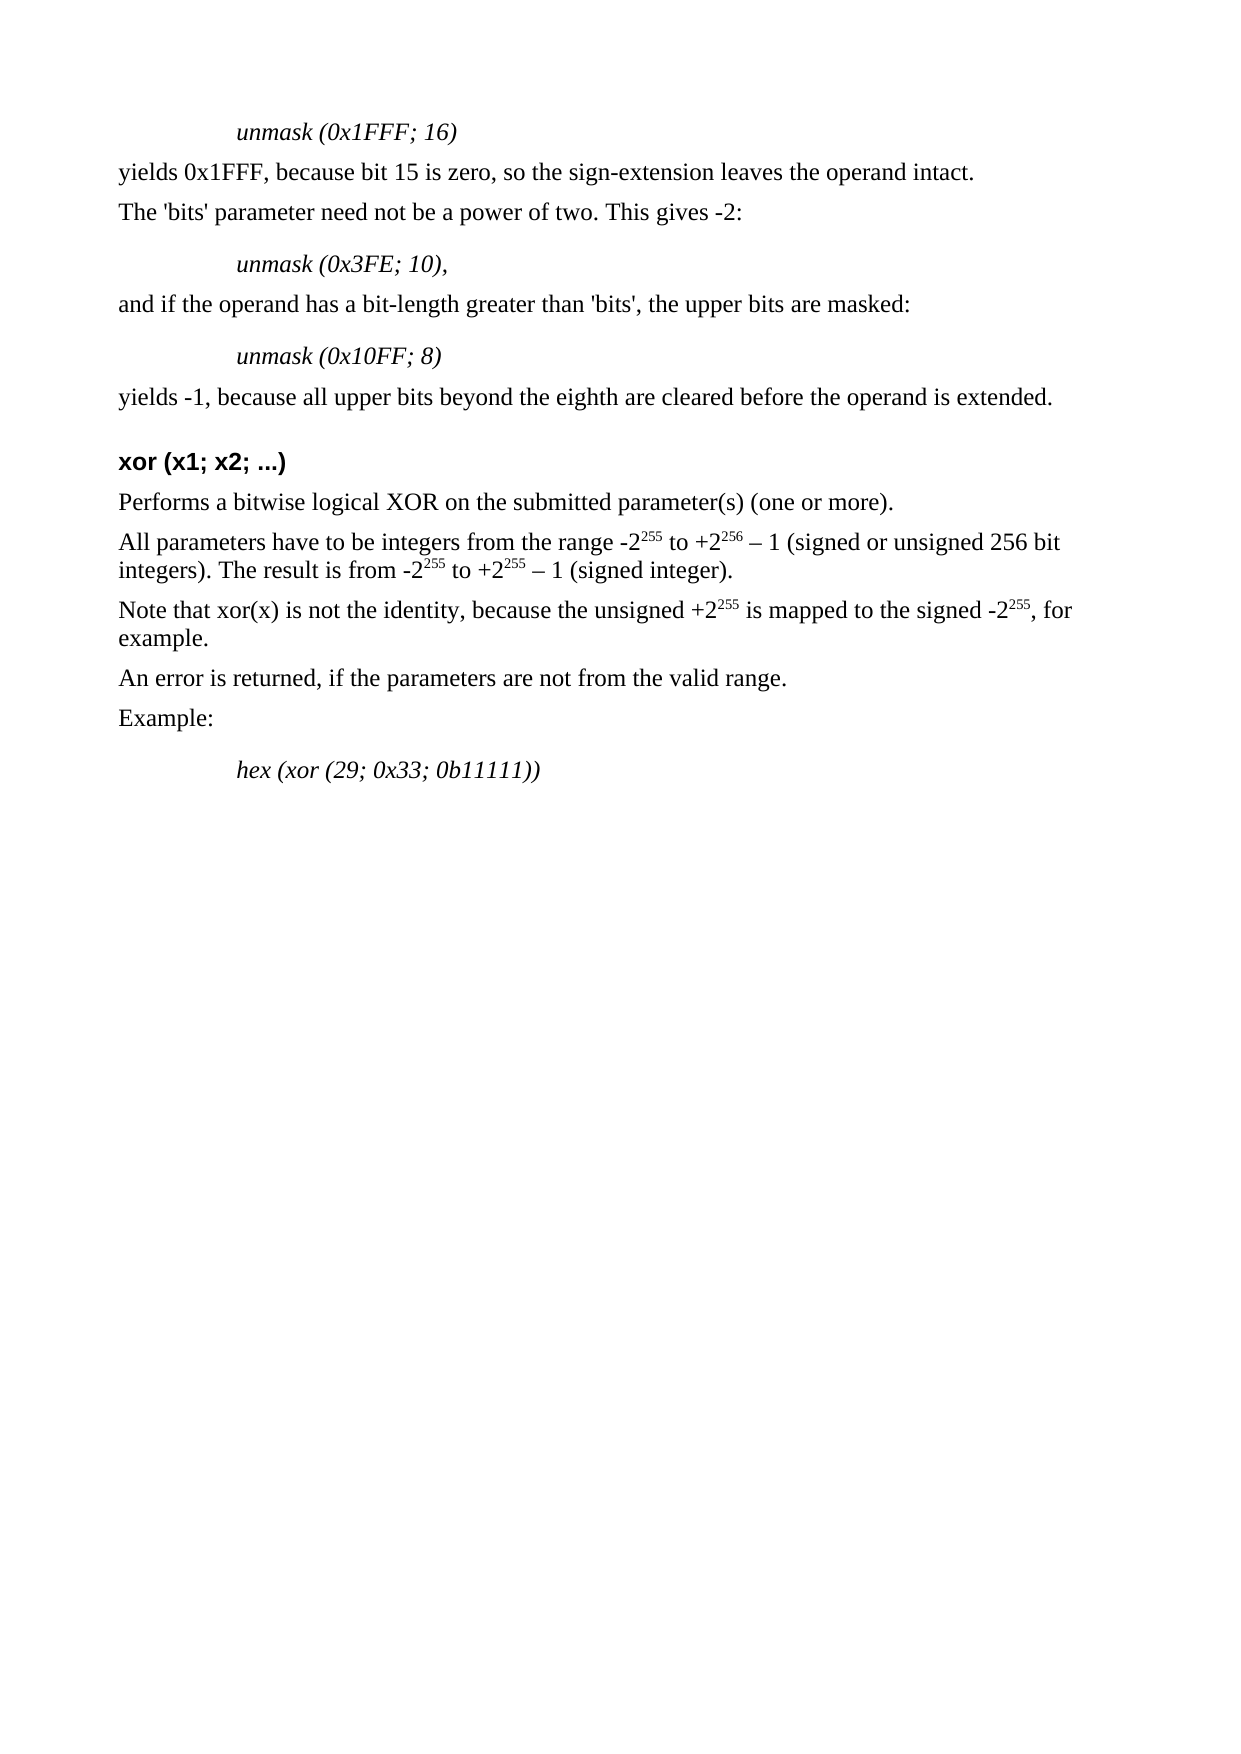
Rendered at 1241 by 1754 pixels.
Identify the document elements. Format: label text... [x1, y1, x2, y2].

text Note that xor(x) is not the identity, because the unsigned +2255 is mapped to the signed -2255, for example. [118, 596, 1122, 652]
text hex (xor (29; 0x33; 0b11111)) [236, 756, 1122, 784]
text and if the operand has a bit-length greater than 'bits', the upper bits are masked: [118, 291, 1122, 318]
text yields -1, because all upper bits beyond the eighth are cleared before the operand is extended. [118, 383, 1122, 410]
text All parameters have to be integers from the range -2255 to +2256 – 1 (signed or unsigned 256 bit integers). The result is from -2255 to +2255 – 1 (signed integer). [118, 528, 1122, 584]
text Performs a bitwise logical XOR on the submitted parameter(s) (one or more). [118, 488, 1122, 516]
text unmask (0x1FFF; 16) [236, 118, 1122, 146]
text The 'bits' parameter need not be a power of two. This gives -2: [118, 198, 1122, 226]
text An error is returned, if the parameters are not from the valid range. [118, 664, 1122, 692]
subtitle xor (x1; x2; ...) [118, 448, 1122, 476]
text yields 0x1FFF, because bit 15 is zero, so the sign-extension leaves the operand intact. [118, 158, 1122, 186]
text unmask (0x10FF; 8) [236, 342, 1122, 370]
text unmask (0x3FE; 10), [236, 250, 1122, 278]
text Example: [118, 704, 1122, 732]
